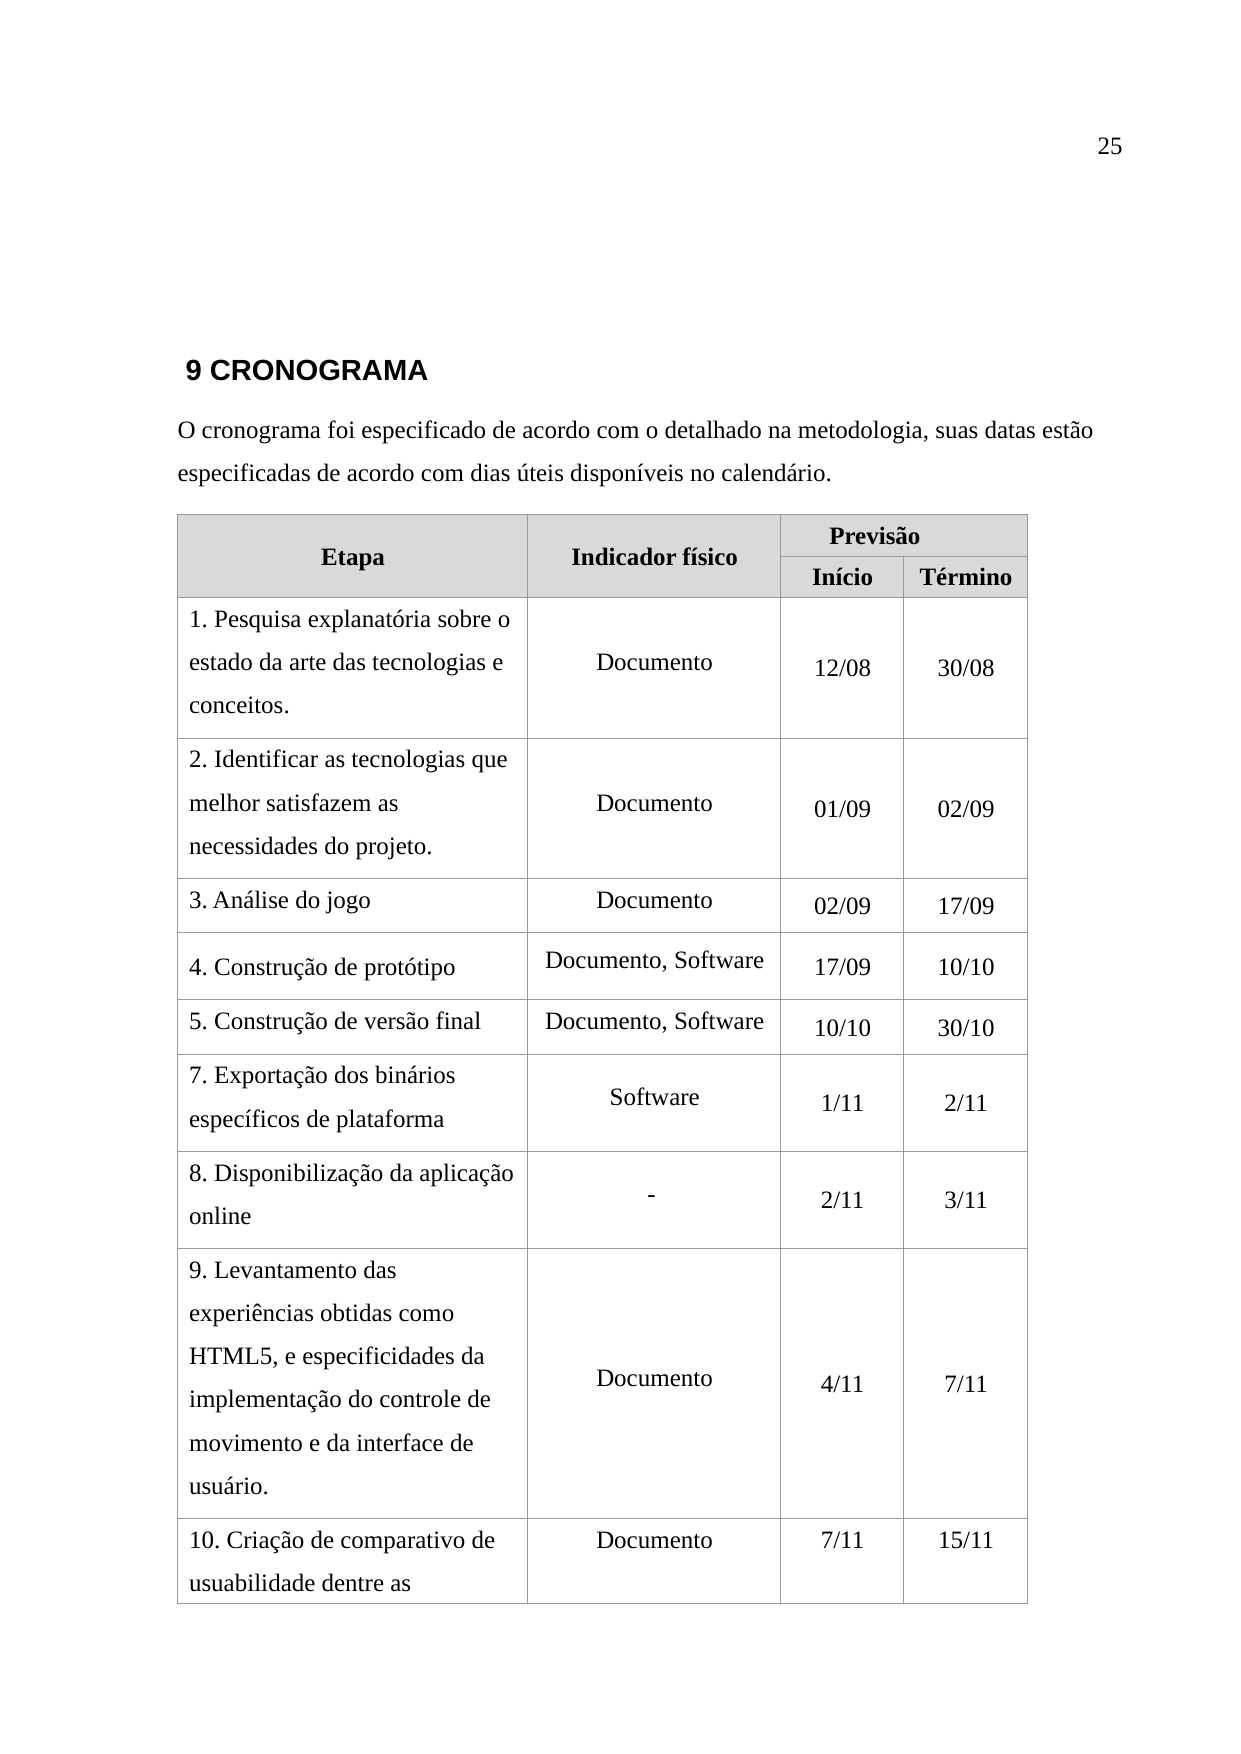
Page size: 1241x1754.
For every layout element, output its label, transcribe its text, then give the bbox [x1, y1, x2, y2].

table_cell Documento, Software [528, 933, 780, 999]
table_cell 15/11 [904, 1519, 1027, 1603]
table_cell Documento [528, 739, 780, 878]
table_cell 1. Pesquisa explanatória sobre o estado da arte das tecnologias e conceitos. [178, 598, 527, 738]
table_cell 10/10 [904, 933, 1027, 999]
table_cell 9. Levantamento das experiências obtidas como HTML5, e especificidades da implementação do controle de movimento e da interface de usuário. [178, 1249, 527, 1518]
table_cell 30/10 [904, 1000, 1027, 1053]
table_cell Documento [528, 598, 780, 738]
table_cell Documento [528, 1249, 780, 1518]
text O cronograma foi especificado de acordo com o detalhado na metodologia, suas datas estão especificadas de acordo com dias úteis disponíveis no calendário. [177, 415, 1122, 487]
table_cell 7/11 [781, 1519, 903, 1603]
table_cell 10. Criação de comparativo de usuabilidade dentre as [178, 1519, 527, 1603]
table_cell 7. Exportação dos binários específicos de plataforma [178, 1055, 527, 1151]
table_cell 2/11 [904, 1055, 1027, 1151]
subtitle CRONOGRAMA [177, 353, 1122, 386]
table_cell 4/11 [781, 1249, 903, 1518]
table_header Indicador físico [528, 515, 780, 597]
table_cell Documento, Software [528, 1000, 780, 1053]
table_cell 1/11 [781, 1055, 903, 1151]
table_cell 3/11 [904, 1152, 1027, 1248]
table_cell 12/08 [781, 598, 903, 738]
table_cell 01/09 [781, 739, 903, 878]
table_cell Término [904, 557, 1027, 597]
table_cell 4. Construção de protótipo [178, 933, 527, 999]
table_cell Documento [528, 1519, 780, 1603]
table_cell 2/11 [781, 1152, 903, 1248]
table_cell 3. Análise do jogo [178, 879, 527, 932]
table_cell - [528, 1152, 780, 1248]
table_cell Início [781, 557, 903, 597]
table_cell 17/09 [904, 879, 1027, 932]
table_header Etapa [178, 515, 527, 597]
table_cell 10/10 [781, 1000, 903, 1053]
table_cell 17/09 [781, 933, 903, 999]
table_cell 02/09 [781, 879, 903, 932]
table_cell Documento [528, 879, 780, 932]
table_cell 02/09 [904, 739, 1027, 878]
table_cell 7/11 [904, 1249, 1027, 1518]
table_cell 2. Identificar as tecnologias que melhor satisfazem as necessidades do projeto. [178, 739, 527, 878]
table_cell 8. Disponibilização da aplicação online [178, 1152, 527, 1248]
table_cell 30/08 [904, 598, 1027, 738]
table_cell 5. Construção de versão final [178, 1000, 527, 1053]
table_cell Software [528, 1055, 780, 1151]
table_header Previsão [781, 515, 1027, 556]
